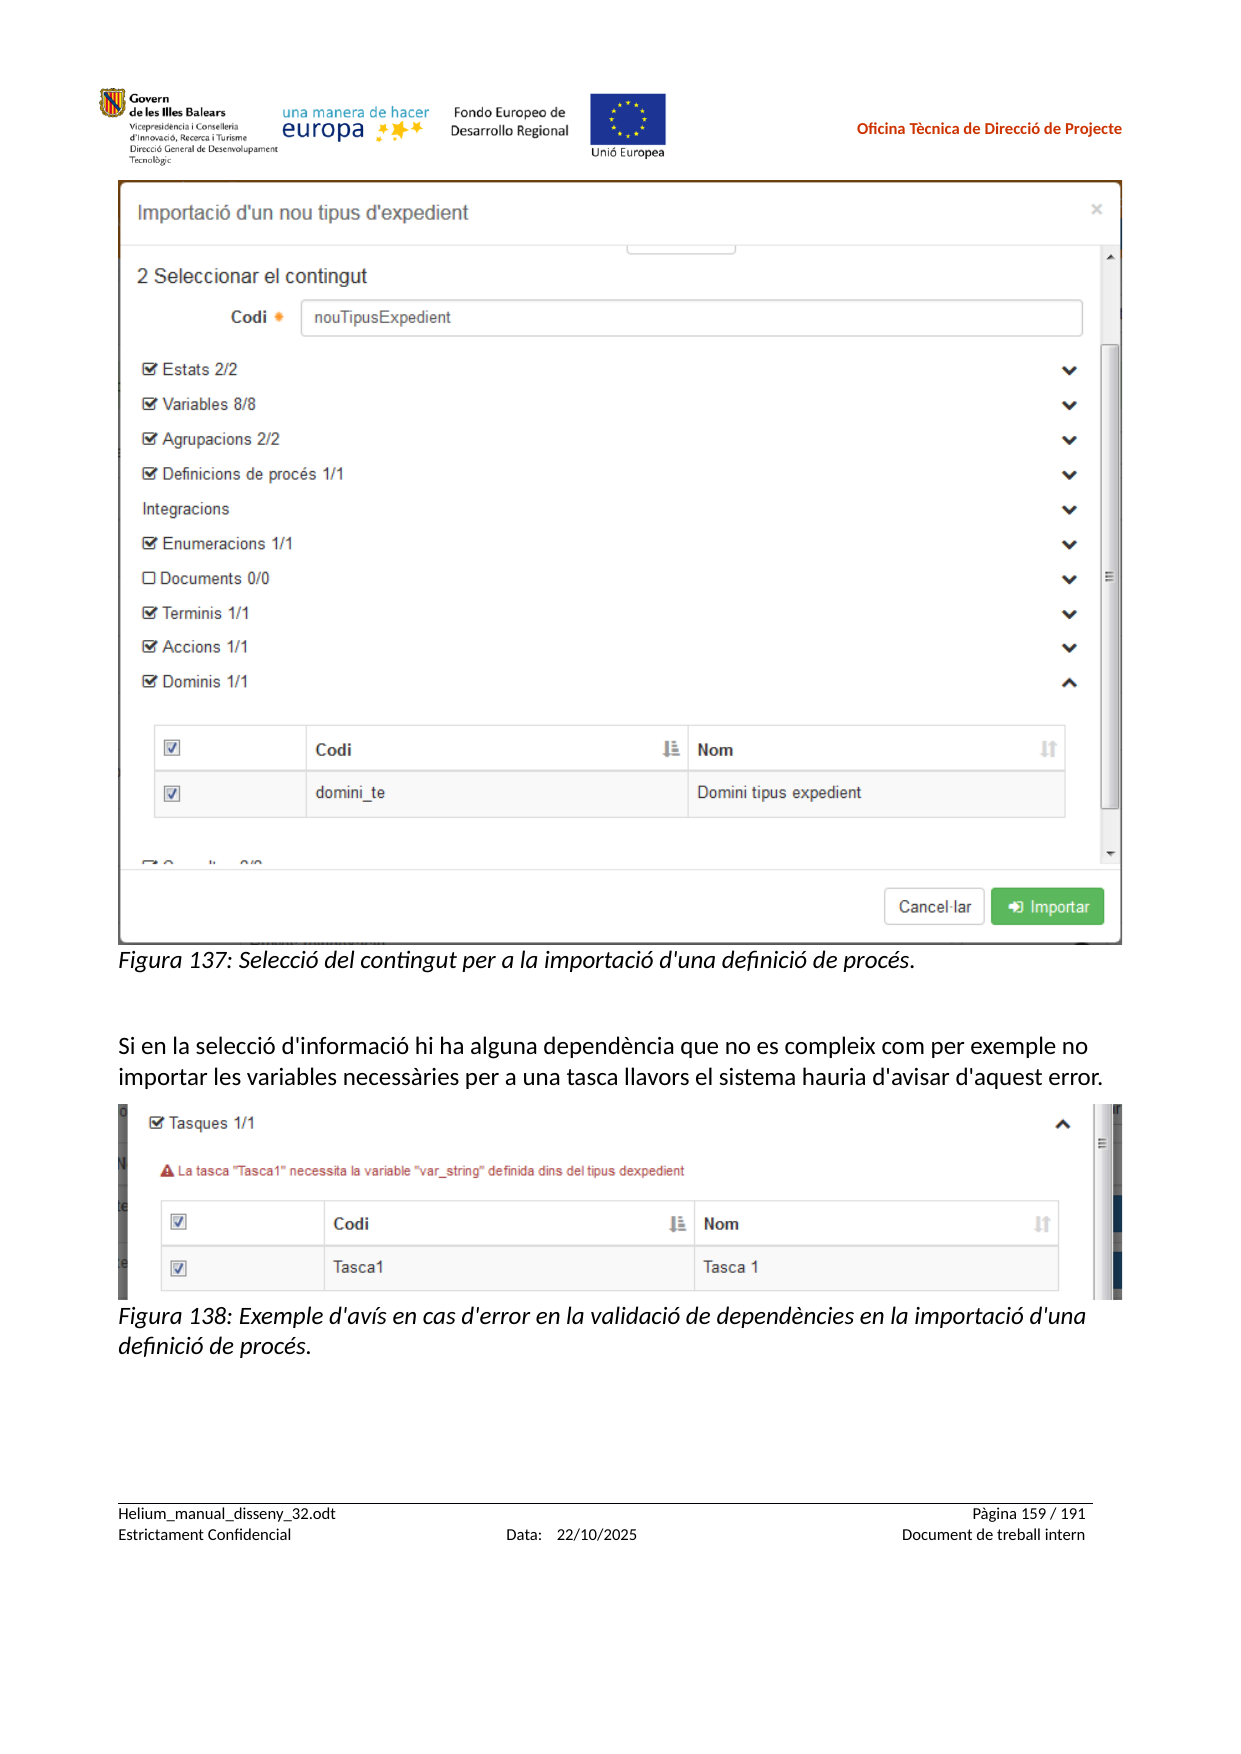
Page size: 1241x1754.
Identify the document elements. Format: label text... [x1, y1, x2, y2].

text Si en la selecció d'informació hi ha alguna dependència que no es compleix com per exemple no importar les variables necessàries per a una tasca llavors el sistema hauria d'avisar d'aquest error. [118, 1031, 1122, 1092]
text Figura 137: Selecció del contingut per a la importació d'una definició de procés. [118, 945, 1122, 975]
picture [99, 87, 668, 166]
picture [118, 180, 1123, 945]
picture [118, 1104, 1123, 1300]
text Figura 138: Exemple d'avís en cas d'error en la validació de dependències en la importació d'una definició de procés. [118, 1300, 1122, 1361]
